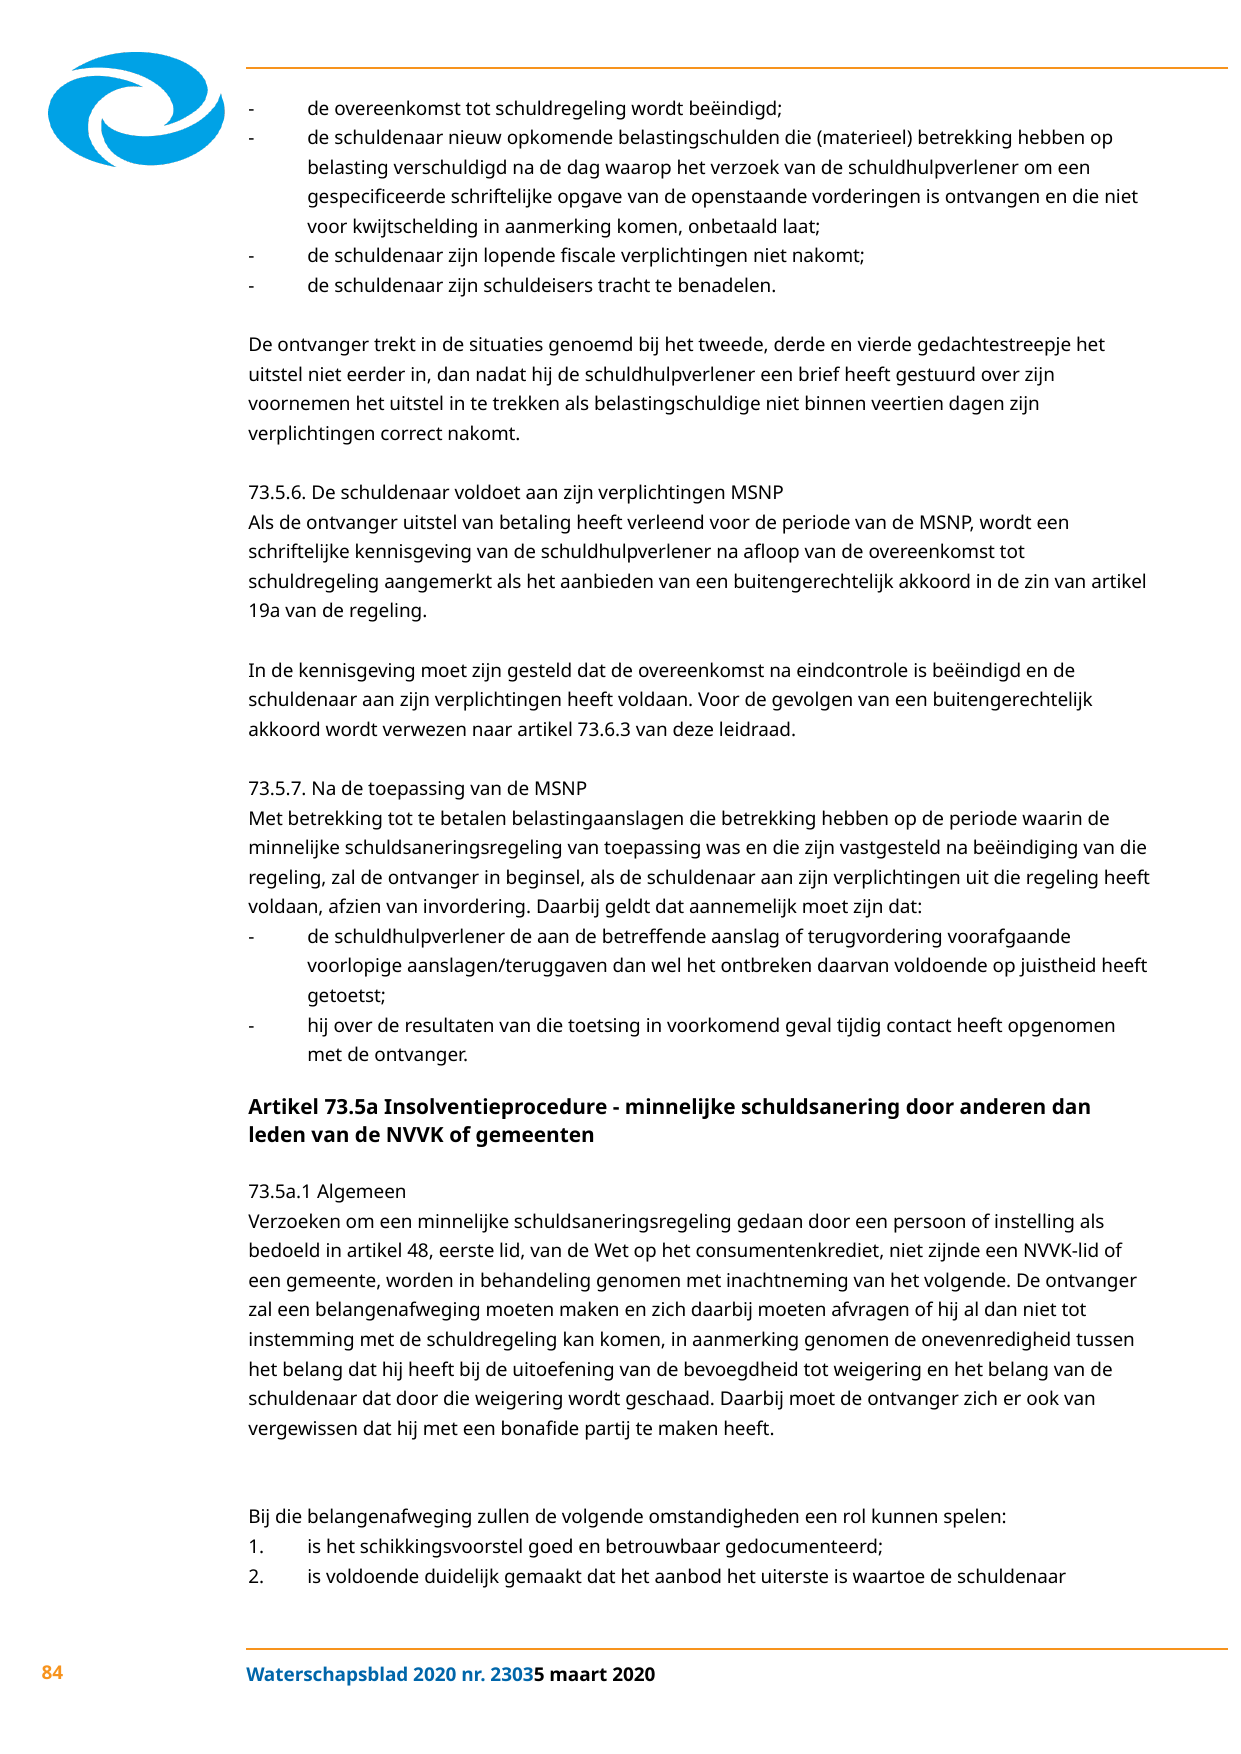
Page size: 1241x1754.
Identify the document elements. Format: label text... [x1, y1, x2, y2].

text Artikel 73.5a Insolventieprocedure - minnelijke schuldsanering door anderen dan leden van de NVVK of gemeenten [248, 1092, 1152, 1149]
list is voldoende duidelijk gemaakt dat het aanbod het uiterste is waartoe de schuldenaar [248, 1563, 1152, 1589]
text In de kennisgeving moet zijn gesteld dat de overeenkomst na eindcontrole is beëindigd en de schuldenaar aan zijn verplichtingen heeft voldaan. Voor de gevolgen van een buitengerechtelijk akkoord wordt verwezen naar artikel 73.6.3 van deze leidraad. [248, 657, 1152, 742]
text Bij die belangenafweging zullen de volgende omstandigheden een rol kunnen spelen: [248, 1504, 1152, 1529]
list hij over de resultaten van die toetsing in voorkomend geval tijdig contact heeft opgenomen met de ontvanger. [248, 1012, 1152, 1067]
list de schuldenaar zijn lopende fiscale verplichtingen niet nakomt; [248, 243, 1152, 268]
list de schuldenaar zijn schuldeisers tracht te benadelen. [248, 272, 1152, 298]
text Verzoeken om een minnelijke schuldsaneringsregeling gedaan door een persoon of instelling als bedoeld in artikel 48, eerste lid, van de Wet op het consumentenkrediet, niet zijnde een NVVK-lid of een gemeente, worden in behandeling genomen met inachtneming van het volgende. De ontvanger zal een belangenafweging moeten maken en zich daarbij moeten afvragen of hij al dan niet tot instemming met de schuldregeling kan komen, in aanmerking genomen de onevenredigheid tussen het belang dat hij heeft bij de uitoefening van de bevoegdheid tot weigering en het belang van de schuldenaar dat door die weigering wordt geschaad. Daarbij moet de ontvanger zich er ook van vergewissen dat hij met een bonafide partij te maken heeft. [248, 1208, 1152, 1441]
text Als de ontvanger uitstel van betaling heeft verleend voor de periode van de MSNP, wordt een schriftelijke kennisgeving van de schuldhulpverlener na afloop van de overeenkomst tot schuldregeling aangemerkt als het aanbieden van een buitengerechtelijk akkoord in de zin van artikel 19a van de regeling. [248, 509, 1152, 623]
text 73.5.7. Na de toepassing van de MSNP [248, 775, 1152, 801]
list is het schikkingsvoorstel goed en betrouwbaar gedocumenteerd; [248, 1533, 1152, 1559]
text 73.5a.1 Algemeen [248, 1178, 1152, 1204]
picture [41, 47, 231, 172]
list de overeenkomst tot schuldregeling wordt beëindigd; [248, 95, 1152, 121]
text De ontvanger trekt in de situaties genoemd bij het tweede, derde en vierde gedachtestreepje het uitstel niet eerder in, dan nadat hij de schuldhulpverlener een brief heeft gestuurd over zijn voornemen het uitstel in te trekken als belastingschuldige niet binnen veertien dagen zijn verplichtingen correct nakomt. [248, 331, 1152, 446]
text 73.5.6. De schuldenaar voldoet aan zijn verplichtingen MSNP [248, 479, 1152, 505]
text Met betrekking tot te betalen belastingaanslagen die betrekking hebben op de periode waarin de minnelijke schuldsaneringsregeling van toepassing was en die zijn vastgesteld na beëindiging van die regeling, zal de ontvanger in beginsel, als de schuldenaar aan zijn verplichtingen uit die regeling heeft voldaan, afzien van invordering. Daarbij geldt dat aannemelijk moet zijn dat: [248, 805, 1152, 919]
list de schuldenaar nieuw opkomende belastingschulden die (materieel) betrekking hebben op belasting verschuldigd na de dag waarop het verzoek van de schuldhulpverlener om een gespecificeerde schriftelijke opgave van de openstaande vorderingen is ontvangen en die niet voor kwijtschelding in aanmerking komen, onbetaald laat; [248, 124, 1152, 239]
list de schuldhulpverlener de aan de betreffende aanslag of terugvordering voorafgaande voorlopige aanslagen/teruggaven dan wel het ontbreken daarvan voldoende op juistheid heeft getoetst; [248, 923, 1152, 1008]
